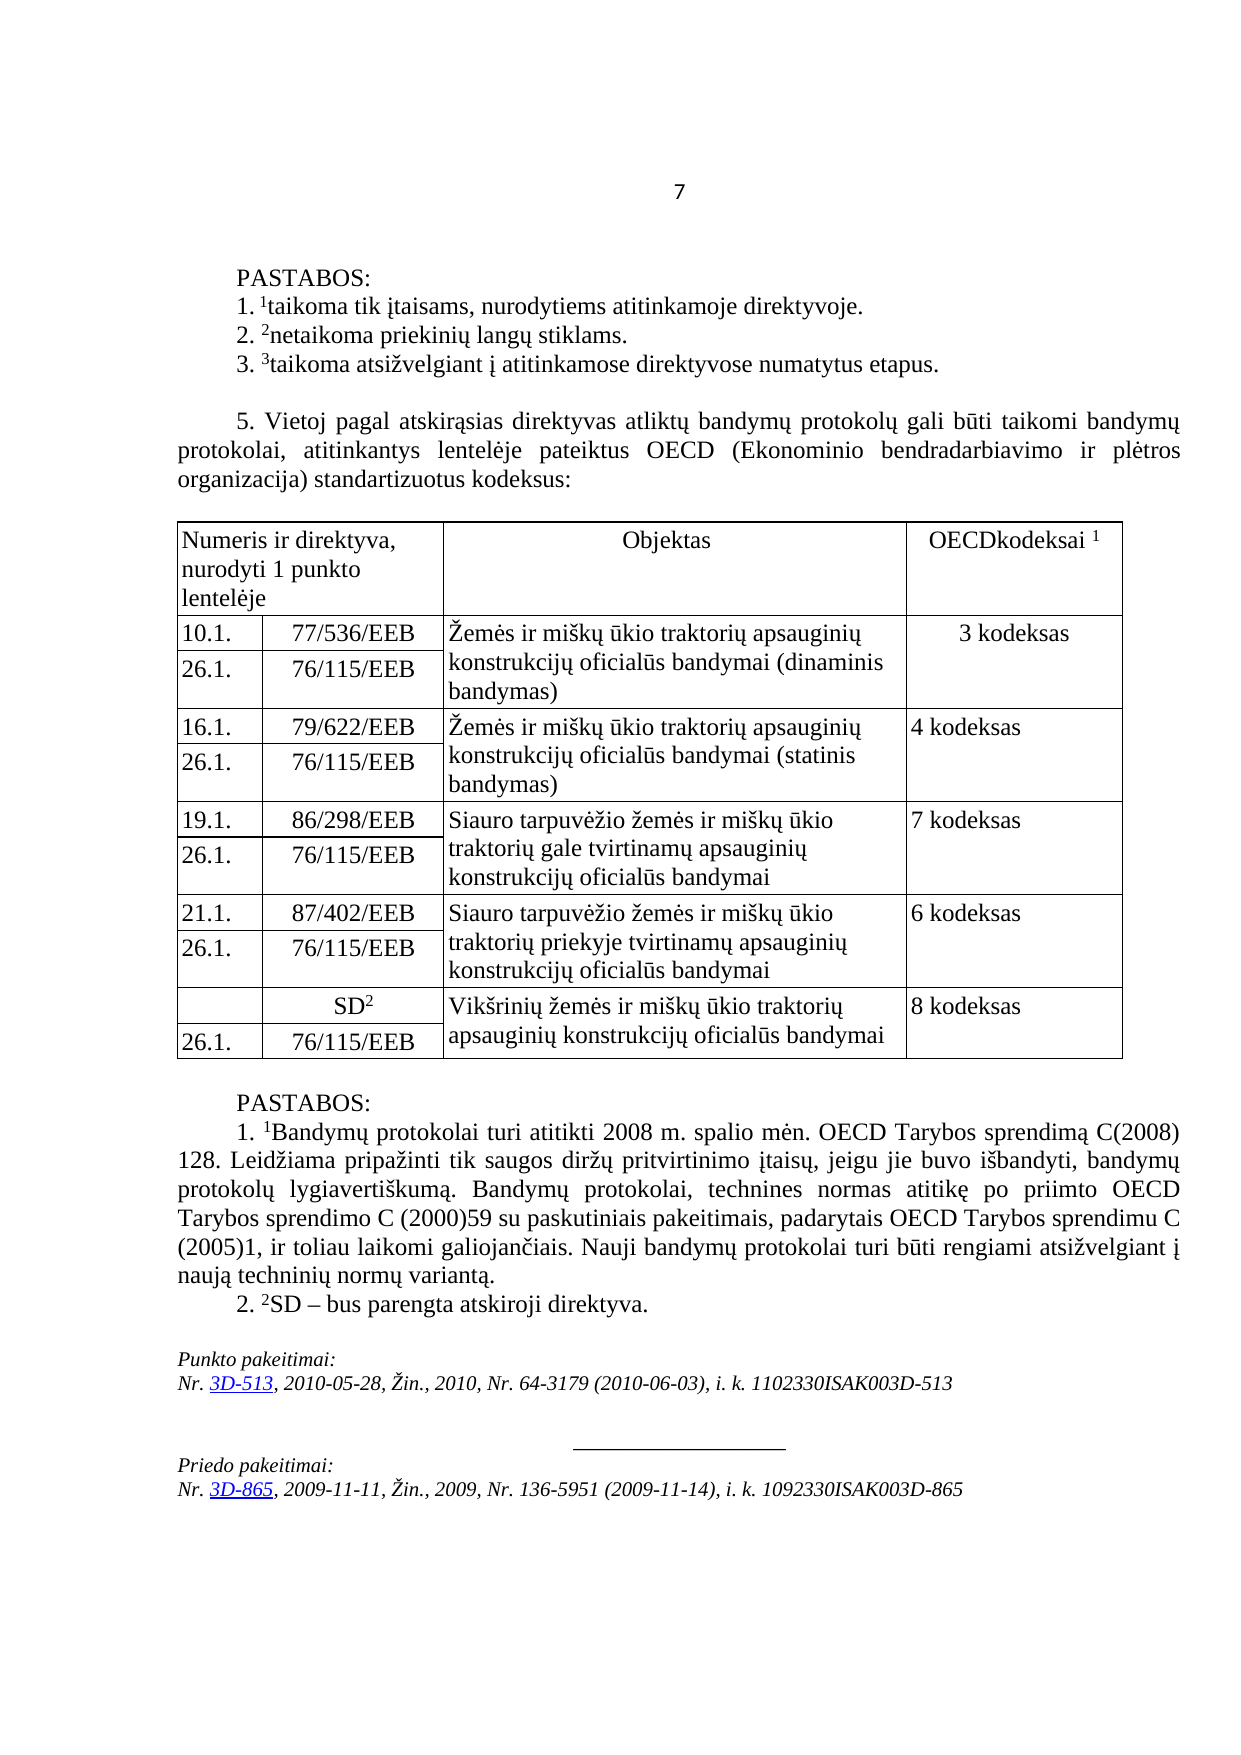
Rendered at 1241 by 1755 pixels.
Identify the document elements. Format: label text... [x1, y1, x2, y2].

table_cell 79/622/EEB [263, 709, 443, 743]
table_cell 26.1. [178, 651, 262, 708]
table_cell [178, 988, 262, 1023]
text Nr. 3D-513, 2010-05-28, Žin., 2010, Nr. 64-3179 (2010-06-03), i. k. 1102330ISAK003D-513 [177, 1371, 1181, 1395]
table_header OECDkodeksai 1 [907, 523, 1122, 614]
table_cell 26.1. [178, 744, 262, 801]
table_cell 6 kodeksas [907, 895, 1122, 987]
table_cell 8 kodeksas [907, 988, 1122, 1058]
text _________________ [177, 1424, 1181, 1452]
table_cell 77/536/EEB [263, 616, 443, 650]
table_header Numeris ir direktyva, nurodyti 1 punkto lentelėje [178, 523, 443, 614]
text 3. 3taikoma atsižvelgiant į atitinkamose direktyvose numatytus etapus. [177, 349, 1181, 378]
table_cell 19.1. [178, 802, 262, 836]
table_cell Žemės ir miškų ūkio traktorių apsauginių konstrukcijų oficialūs bandymai (dinaminis bandymas) [444, 616, 906, 708]
table_cell 16.1. [178, 709, 262, 743]
table_cell 76/115/EEB [263, 931, 443, 987]
table_cell 21.1. [178, 895, 262, 929]
table_cell Siauro tarpuvėžio žemės ir miškų ūkio traktorių priekyje tvirtinamų apsauginių konstrukcijų oficialūs bandymai [444, 895, 906, 987]
text 2. 2SD – bus parengta atskiroji direktyva. [177, 1289, 1181, 1318]
table_cell Vikšrinių žemės ir miškų ūkio traktorių apsauginių konstrukcijų oficialūs bandymai [444, 988, 906, 1058]
table_cell 76/115/EEB [263, 838, 443, 894]
table_cell 10.1. [178, 616, 262, 650]
table_cell Siauro tarpuvėžio žemės ir miškų ūkio traktorių gale tvirtinamų apsauginių konstrukcijų oficialūs bandymai [444, 802, 906, 894]
table_cell 7 kodeksas [907, 802, 1122, 894]
table_cell 76/115/EEB [263, 744, 443, 801]
table_cell 76/115/EEB [263, 651, 443, 708]
text 2. 2netaikoma priekinių langų stiklams. [177, 320, 1181, 349]
table_cell 86/298/EEB [263, 802, 443, 836]
table_cell 26.1. [178, 838, 262, 894]
table_cell 87/402/EEB [263, 895, 443, 929]
text Nr. 3D-865, 2009-11-11, Žin., 2009, Nr. 136-5951 (2009-11-14), i. k. 1092330ISAK003D-865 [177, 1477, 1181, 1501]
table_cell 26.1. [178, 931, 262, 987]
text 1. 1taikoma tik įtaisams, nurodytiems atitinkamoje direktyvoje. [177, 291, 1181, 320]
text Punkto pakeitimai: [177, 1347, 1181, 1371]
table_cell SD2 [263, 988, 443, 1023]
text PASTABOS: [177, 1088, 1181, 1117]
table_header Objektas [444, 523, 906, 614]
text PASTABOS: [177, 263, 1181, 291]
table_cell 26.1. [178, 1024, 262, 1058]
table_cell 4 kodeksas [907, 709, 1122, 801]
text 5. Vietoj pagal atskirąsias direktyvas atliktų bandymų protokolų gali būti taikomi bandymų protokolai, atitinkantys lentelėje pateiktus OECD (Ekonominio bendradarbiavimo ir plėtros organizacija) standartizuotus kodeksus: [177, 406, 1181, 493]
text 1. 1Bandymų protokolai turi atitikti 2008 m. spalio mėn. OECD Tarybos sprendimą C(2008) 128. Leidžiama pripažinti tik saugos diržų pritvirtinimo įtaisų, jeigu jie buvo išbandyti, bandymų protokolų lygiavertiškumą. Bandymų protokolai, technines normas atitikę po priimto OECD Tarybos sprendimo C (2000)59 su paskutiniais pakeitimais, padarytais OECD Tarybos sprendimu C (2005)1, ir toliau laikomi galiojančiais. Nauji bandymų protokolai turi būti rengiami atsižvelgiant į naują techninių normų variantą. [177, 1117, 1181, 1289]
text Priedo pakeitimai: [177, 1452, 1181, 1477]
table_cell Žemės ir miškų ūkio traktorių apsauginių konstrukcijų oficialūs bandymai (statinis bandymas) [444, 709, 906, 801]
table_cell 76/115/EEB [263, 1024, 443, 1058]
table_cell 3 kodeksas [907, 616, 1122, 708]
